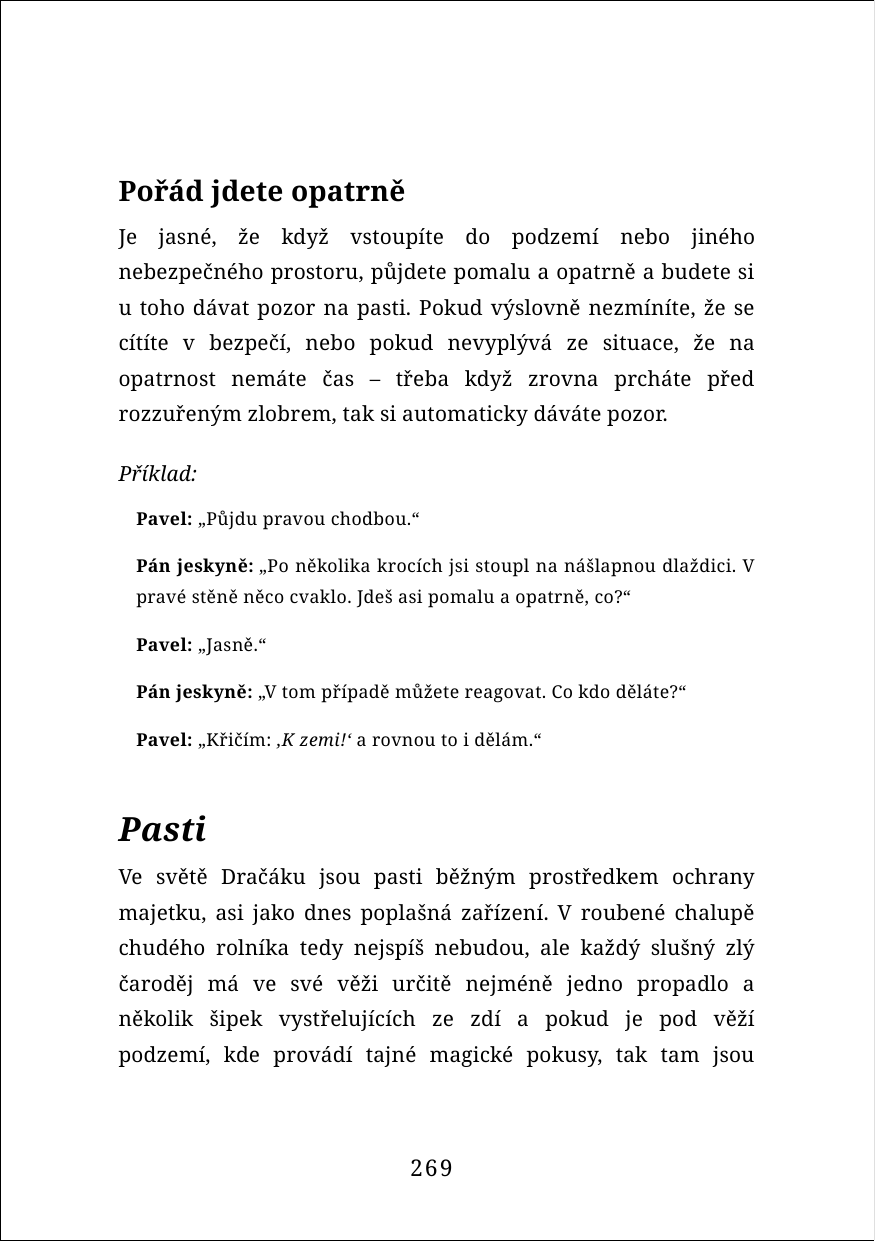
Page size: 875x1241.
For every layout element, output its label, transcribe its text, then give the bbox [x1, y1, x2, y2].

text Pán jeskyně: „V tom případě můžete reagovat. Co kdo děláte?“ [136, 680, 756, 704]
subtitle Pasti [118, 805, 756, 851]
text Příklad: [118, 459, 756, 487]
text Pavel: „Jasně.“ [136, 632, 756, 656]
text Pavel: „Křičím: ‚K zemi!‘ a rovnou to i dělám.“ [136, 728, 756, 752]
text Pavel: „Půjdu pravou chodbou.“ [136, 506, 756, 530]
text Ve světě Dračáku jsou pasti běžným prostředkem ochrany majetku, asi jako dnes poplašná zařízení. V roubené chalupě chudého rolníka tedy nejspíš nebudou, ale každý slušný zlý čaroděj má ve své věži určitě nejméně jedno propadlo a několik šipek vystřelujících ze zdí a pokud je pod věží podzemí, kde provádí tajné magické pokusy, tak tam jsou [118, 862, 756, 1068]
text Je jasné, že když vstoupíte do podzemí nebo jiného nebezpečného prostoru, půjdete pomalu a opatrně a budete si u toho dávat pozor na pasti. Pokud výslovně nezmíníte, že se cítíte v bezpečí, nebo pokud nevyplývá ze situace, že na opatrnost nemáte čas – třeba když zrovna prcháte před rozzuřeným zlobrem, tak si automaticky dáváte pozor. [118, 222, 756, 428]
text Pán jeskyně: „Po několika krocích jsi stoupl na nášlapnou dlaždici. V pravé stěně něco cvaklo. Jdeš asi pomalu a opatrně, co?“ [136, 554, 756, 608]
subtitle Pořád jdete opatrně [118, 172, 756, 210]
